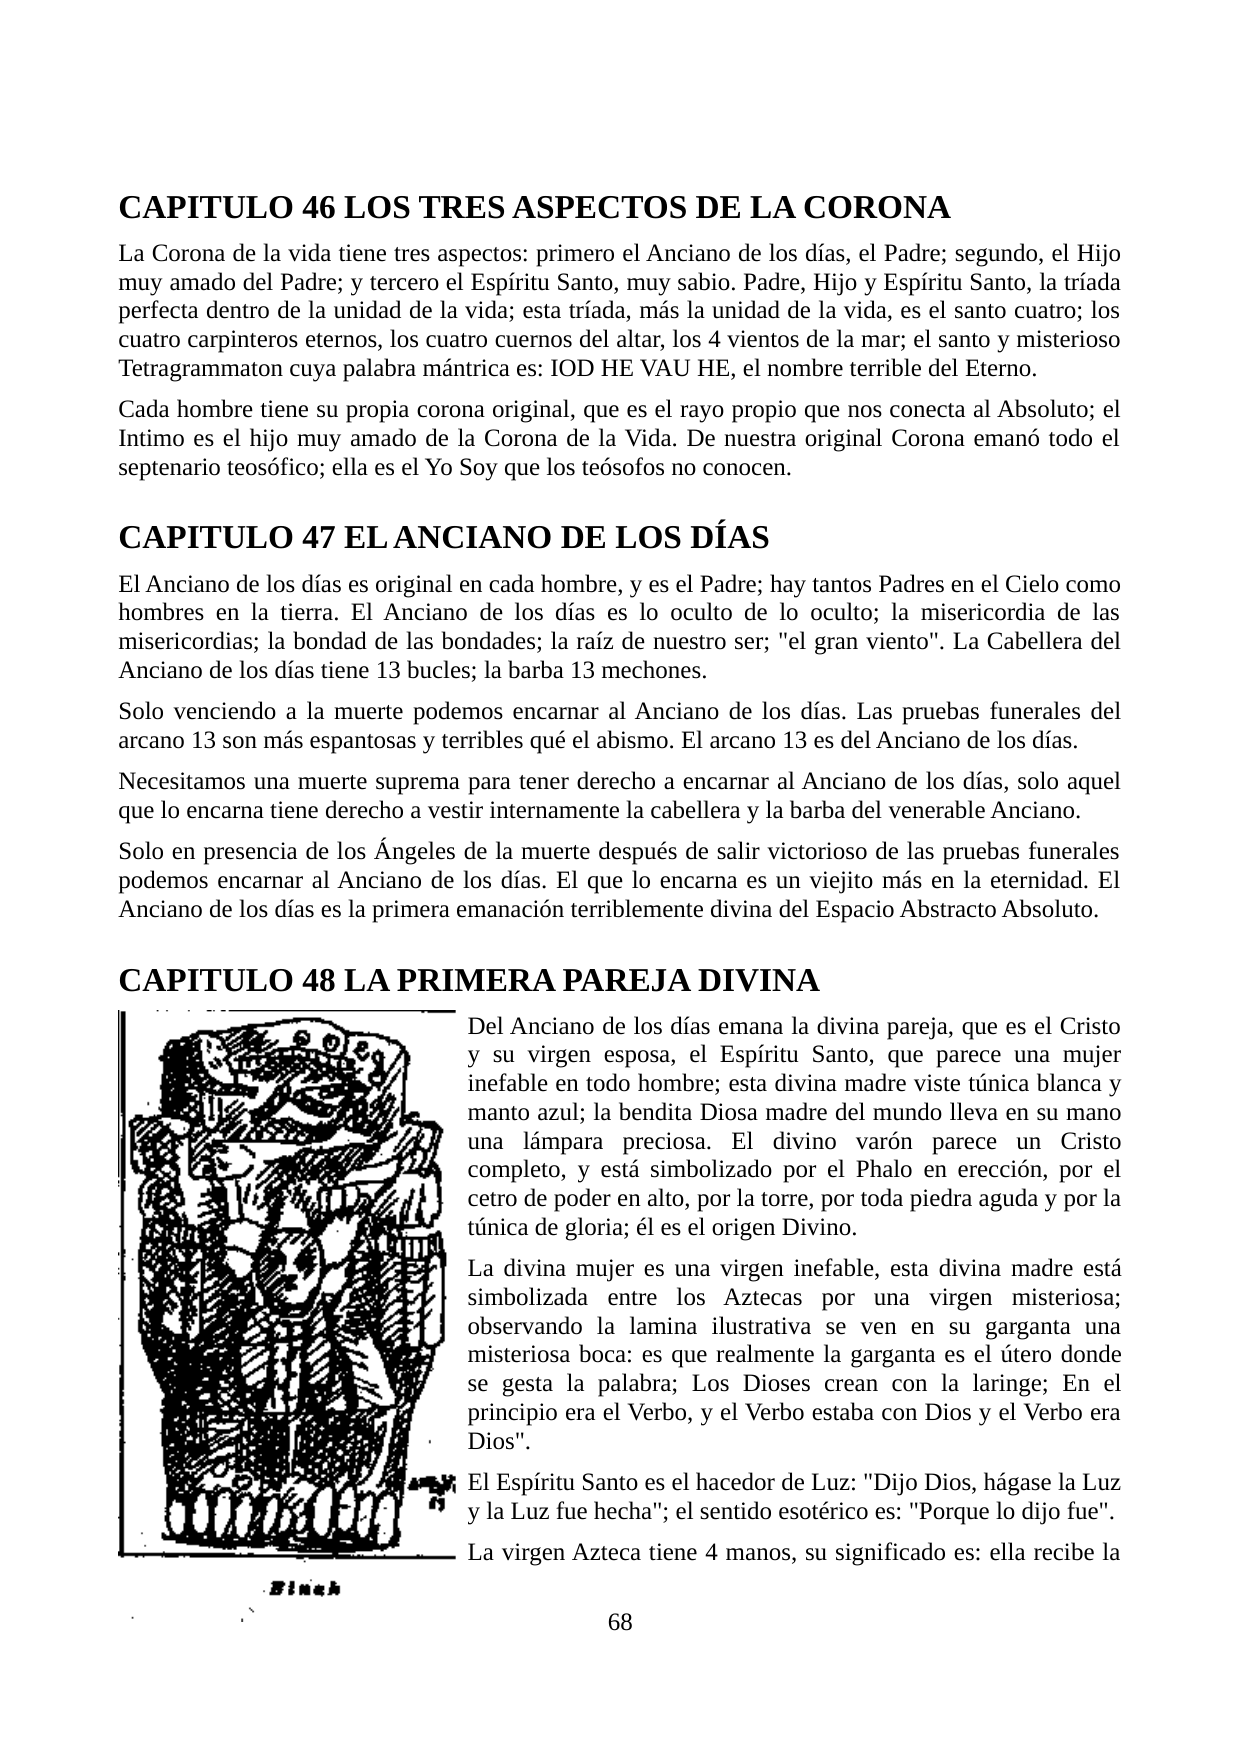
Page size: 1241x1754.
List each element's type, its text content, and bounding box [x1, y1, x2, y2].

text La divina mujer es una virgen inefable, esta divina madre está simbolizada entre los Aztecas por una virgen misteriosa; observando la lamina ilustrativa se ven en su garganta una misteriosa boca: es que realmente la garganta es el útero donde se gesta la palabra; Los Dioses crean con la laringe; En el principio era el Verbo, y el Verbo estaba con Dios y el Verbo era Dios". [456, 1253, 1122, 1454]
text La virgen Azteca tiene 4 manos, su significado es: ella recibe la [456, 1537, 1122, 1566]
text El Anciano de los días es original en cada hombre, y es el Padre; hay tantos Padres en el Cielo como hombres en la tierra. El Anciano de los días es lo oculto de lo oculto; la misericordia de las misericordias; la bondad de las bondades; la raíz de nuestro ser; "el gran viento". La Cabellera del Anciano de los días tiene 13 bucles; la barba 13 mechones. [118, 569, 1122, 684]
text El Espíritu Santo es el hacedor de Luz: "Dijo Dios, hágase la Luz y la Luz fue hecha"; el sentido esotérico es: "Porque lo dijo fue". [456, 1467, 1122, 1524]
text Solo en presencia de los Ángeles de la muerte después de salir victorioso de las pruebas funerales podemos encarnar al Anciano de los días. El que lo encarna es un viejito más en la eternidad. El Anciano de los días es la primera emanación terriblemente divina del Espacio Abstracto Absoluto. [118, 836, 1122, 922]
subtitle CAPITULO 46 LOS TRES ASPECTOS DE LA CORONA [118, 187, 1122, 225]
picture [118, 1010, 456, 1622]
text Del Anciano de los días emana la divina pareja, que es el Cristo y su virgen esposa, el Espíritu Santo, que parece una mujer inefable en todo hombre; esta divina madre viste túnica blanca y manto azul; la bendita Diosa madre del mundo lleva en su mano una lámpara preciosa. El divino varón parece un Cristo completo, y está simbolizado por el Phalo en erección, por el cetro de poder en alto, por la torre, por toda piedra aguda y por la túnica de gloria; él es el origen Divino. [456, 1011, 1122, 1241]
text Necesitamos una muerte suprema para tener derecho a encarnar al Anciano de los días, solo aquel que lo encarna tiene derecho a vestir internamente la cabellera y la barba del venerable Anciano. [118, 766, 1122, 824]
subtitle CAPITULO 48 LA PRIMERA PAREJA DIVINA [118, 960, 1122, 998]
text Cada hombre tiene su propia corona original, que es el rayo propio que nos conecta al Absoluto; el Intimo es el hijo muy amado de la Corona de la Vida. De nuestra original Corona emanó todo el septenario teosófico; ella es el Yo Soy que los teósofos no conocen. [118, 394, 1122, 480]
text Solo venciendo a la muerte podemos encarnar al Anciano de los días. Las pruebas funerales del arcano 13 son más espantosas y terribles qué el abismo. El arcano 13 es del Anciano de los días. [118, 696, 1122, 754]
subtitle CAPITULO 47 EL ANCIANO DE LOS DÍAS [118, 518, 1122, 556]
text La Corona de la vida tiene tres aspectos: primero el Anciano de los días, el Padre; segundo, el Hijo muy amado del Padre; y tercero el Espíritu Santo, muy sabio. Padre, Hijo y Espíritu Santo, la tríada perfecta dentro de la unidad de la vida; esta tríada, más la unidad de la vida, es el santo cuatro; los cuatro carpinteros eternos, los cuatro cuernos del altar, los 4 vientos de la mar; el santo y misterioso Tetragrammaton cuya palabra mántrica es: IOD HE VAU HE, el nombre terrible del Eterno. [118, 238, 1122, 382]
